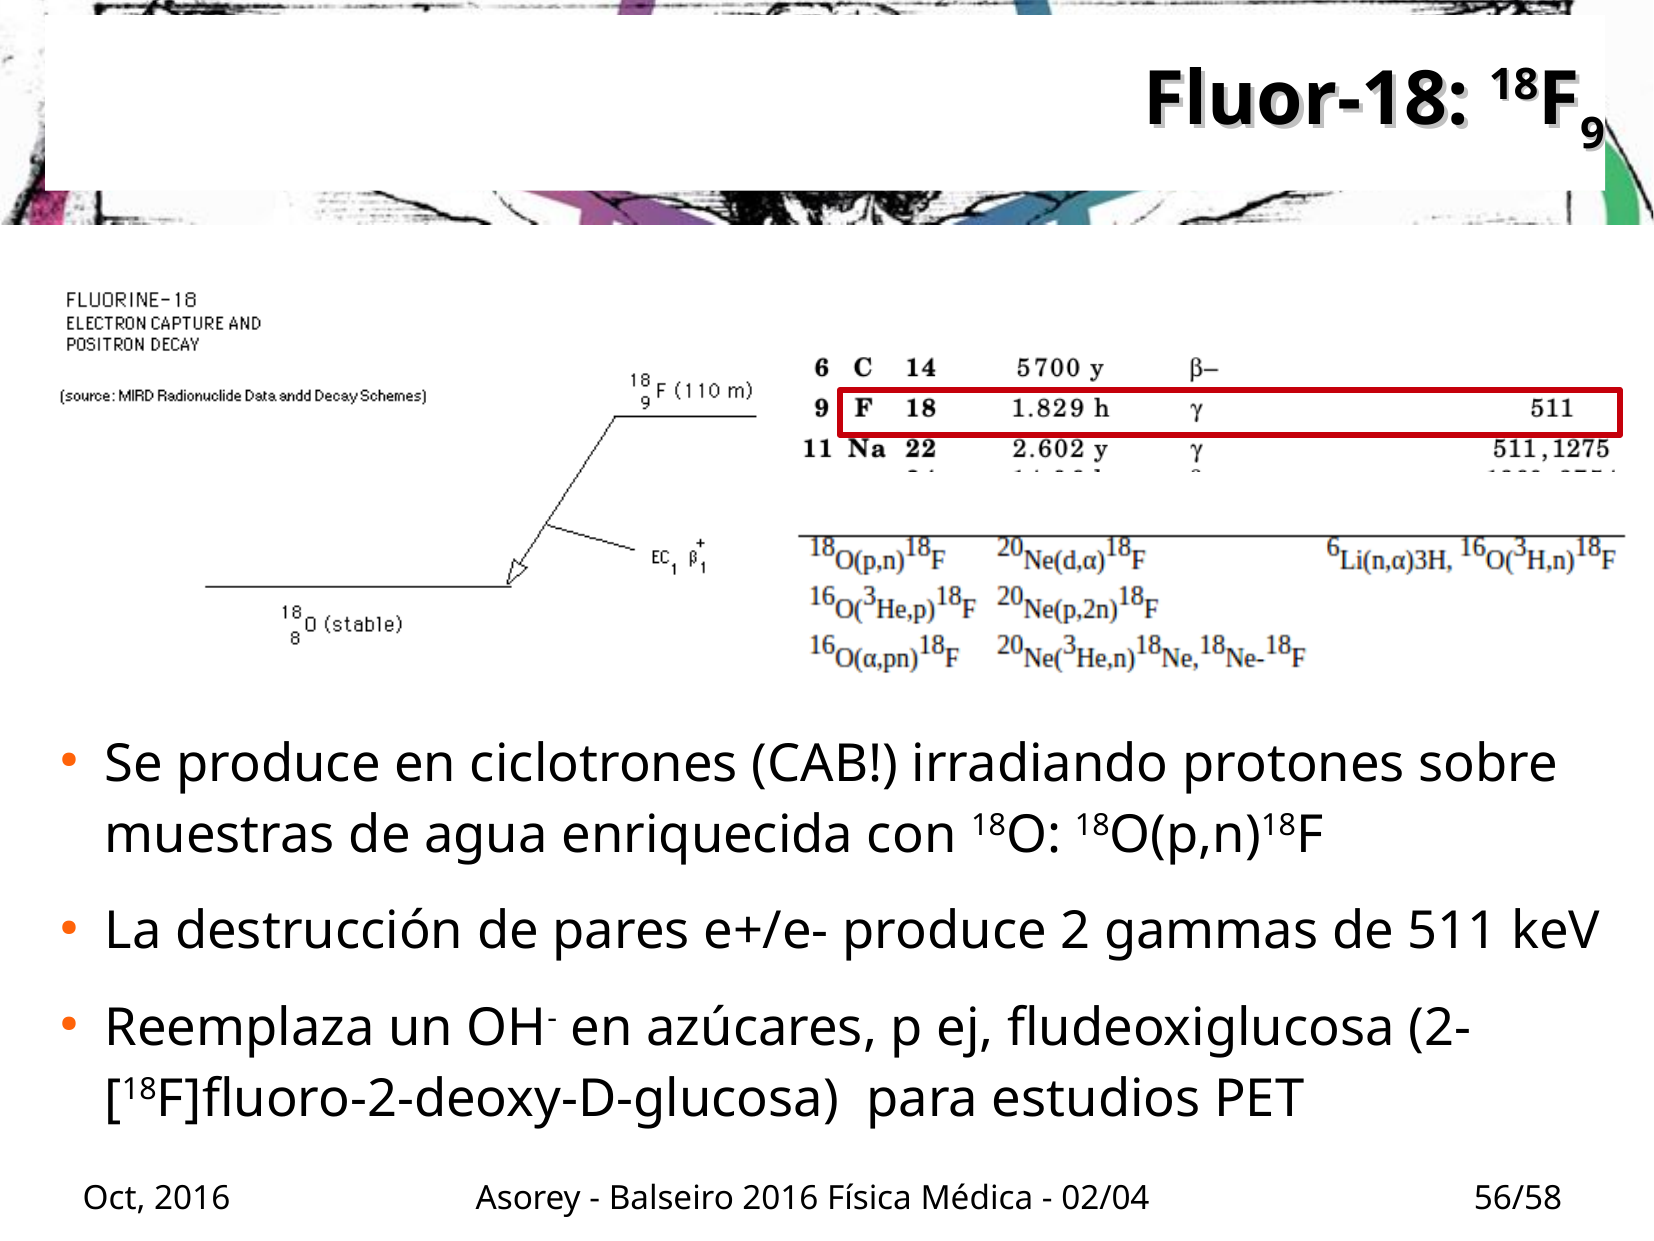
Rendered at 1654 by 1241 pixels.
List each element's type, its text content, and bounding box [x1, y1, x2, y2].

title Fluor-18: 18F9 [45, 15, 1606, 191]
picture [45, 278, 1635, 691]
list Se produce en ciclotrones (CAB!) irradiando protones sobre muestras de agua enriquecida con 18O: 18O(p,n)18F La destrucción de pares e+/e- produce 2 gammas de 511 keV Reemplaza un OH- en azúcares, p ej, fludeoxiglucosa (2-[18F]fluoro-2-deoxy-D-glucosa) para estudios PET [45, 725, 1606, 1155]
picture [0, 0, 1654, 225]
